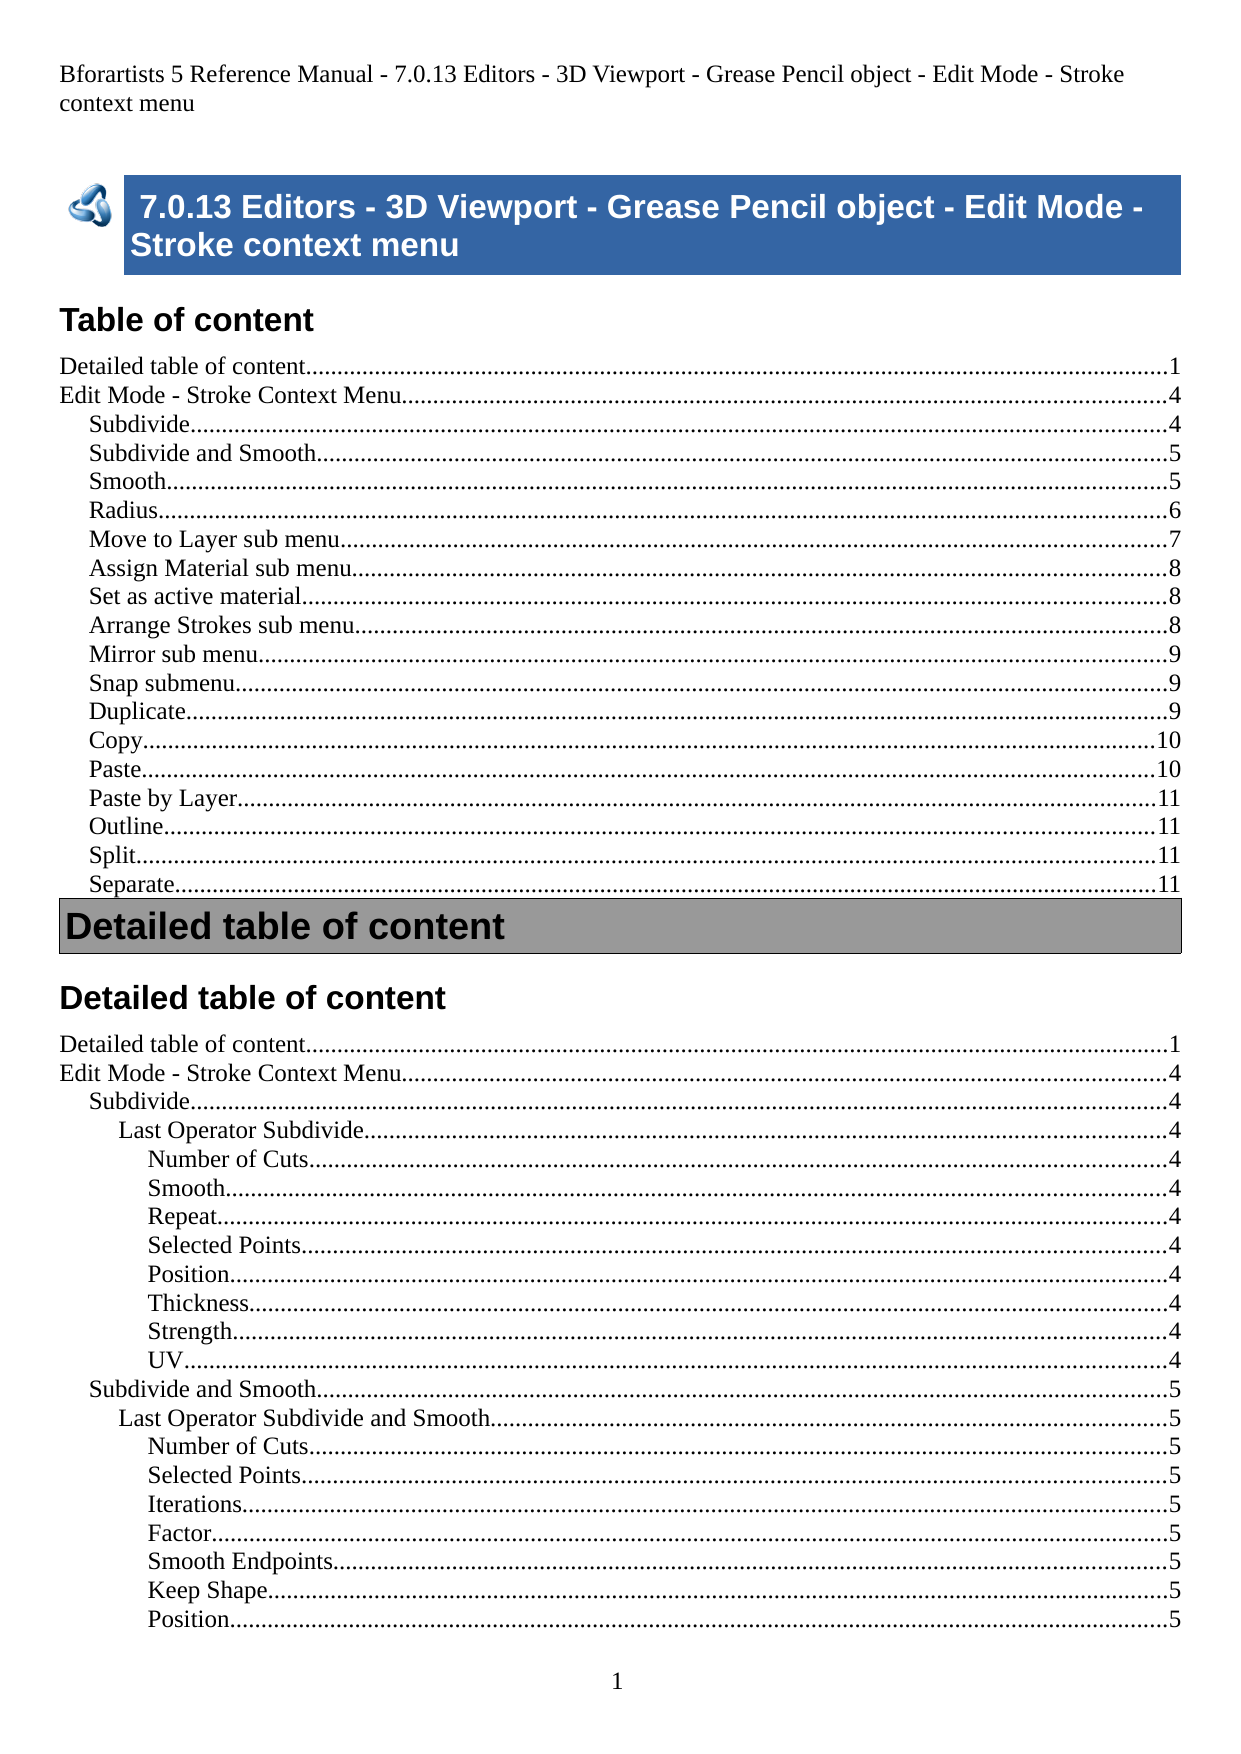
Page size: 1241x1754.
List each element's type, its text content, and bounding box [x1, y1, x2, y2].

text Split 11 [88, 840, 1181, 869]
text Separate 11 [88, 869, 1181, 898]
table_header Detailed table of content [60, 899, 1181, 953]
text Thickness 4 [147, 1288, 1181, 1316]
text Number of Cuts 4 [147, 1144, 1181, 1173]
text Set as active material 8 [88, 581, 1181, 610]
text Radius 6 [88, 495, 1181, 524]
text Repeat 4 [147, 1201, 1181, 1230]
text Position 4 [147, 1259, 1181, 1288]
text UV 4 [147, 1345, 1181, 1374]
text Selected Points 4 [147, 1230, 1181, 1259]
text Subdivide 4 [88, 1086, 1181, 1115]
text Smooth Endpoints 5 [147, 1546, 1181, 1575]
text Number of Cuts 5 [147, 1431, 1181, 1460]
table_header [59, 175, 124, 275]
text Mirror sub menu 9 [88, 639, 1181, 668]
subtitle Table of content [59, 300, 1181, 339]
text Edit Mode - Stroke Context Menu 4 [59, 1058, 1181, 1086]
text Outline 11 [88, 811, 1181, 840]
text Edit Mode - Stroke Context Menu 4 [59, 380, 1181, 409]
text Last Operator Subdivide and Smooth 5 [118, 1403, 1181, 1431]
text Smooth 4 [147, 1173, 1181, 1201]
text Subdivide 4 [88, 409, 1181, 438]
text Subdivide and Smooth 5 [88, 438, 1181, 466]
text Move to Layer sub menu 7 [88, 524, 1181, 553]
subtitle Detailed table of content [59, 978, 1181, 1016]
text Iterations 5 [147, 1489, 1181, 1518]
text Smooth 5 [88, 466, 1181, 495]
text Last Operator Subdivide 4 [118, 1115, 1181, 1144]
table_header 7.0.13 Editors - 3D Viewport - Grease Pencil object - Edit Mode - Stroke context menu [124, 175, 1181, 275]
text Paste by Layer 11 [88, 783, 1181, 811]
text Factor 5 [147, 1518, 1181, 1546]
text Snap submenu 9 [88, 668, 1181, 696]
text Selected Points 5 [147, 1460, 1181, 1489]
text Arrange Strokes sub menu 8 [88, 610, 1181, 639]
text Keep Shape 5 [147, 1575, 1181, 1604]
text Subdivide and Smooth 5 [88, 1374, 1181, 1403]
text Duplicate 9 [88, 696, 1181, 725]
text Detailed table of content 1 [59, 1029, 1181, 1058]
picture [65, 180, 114, 230]
text Position 5 [147, 1604, 1181, 1633]
text Paste 10 [88, 754, 1181, 783]
text Copy 10 [88, 725, 1181, 754]
text Assign Material sub menu 8 [88, 553, 1181, 581]
text Detailed table of content 1 [59, 351, 1181, 380]
text Strength 4 [147, 1316, 1181, 1345]
